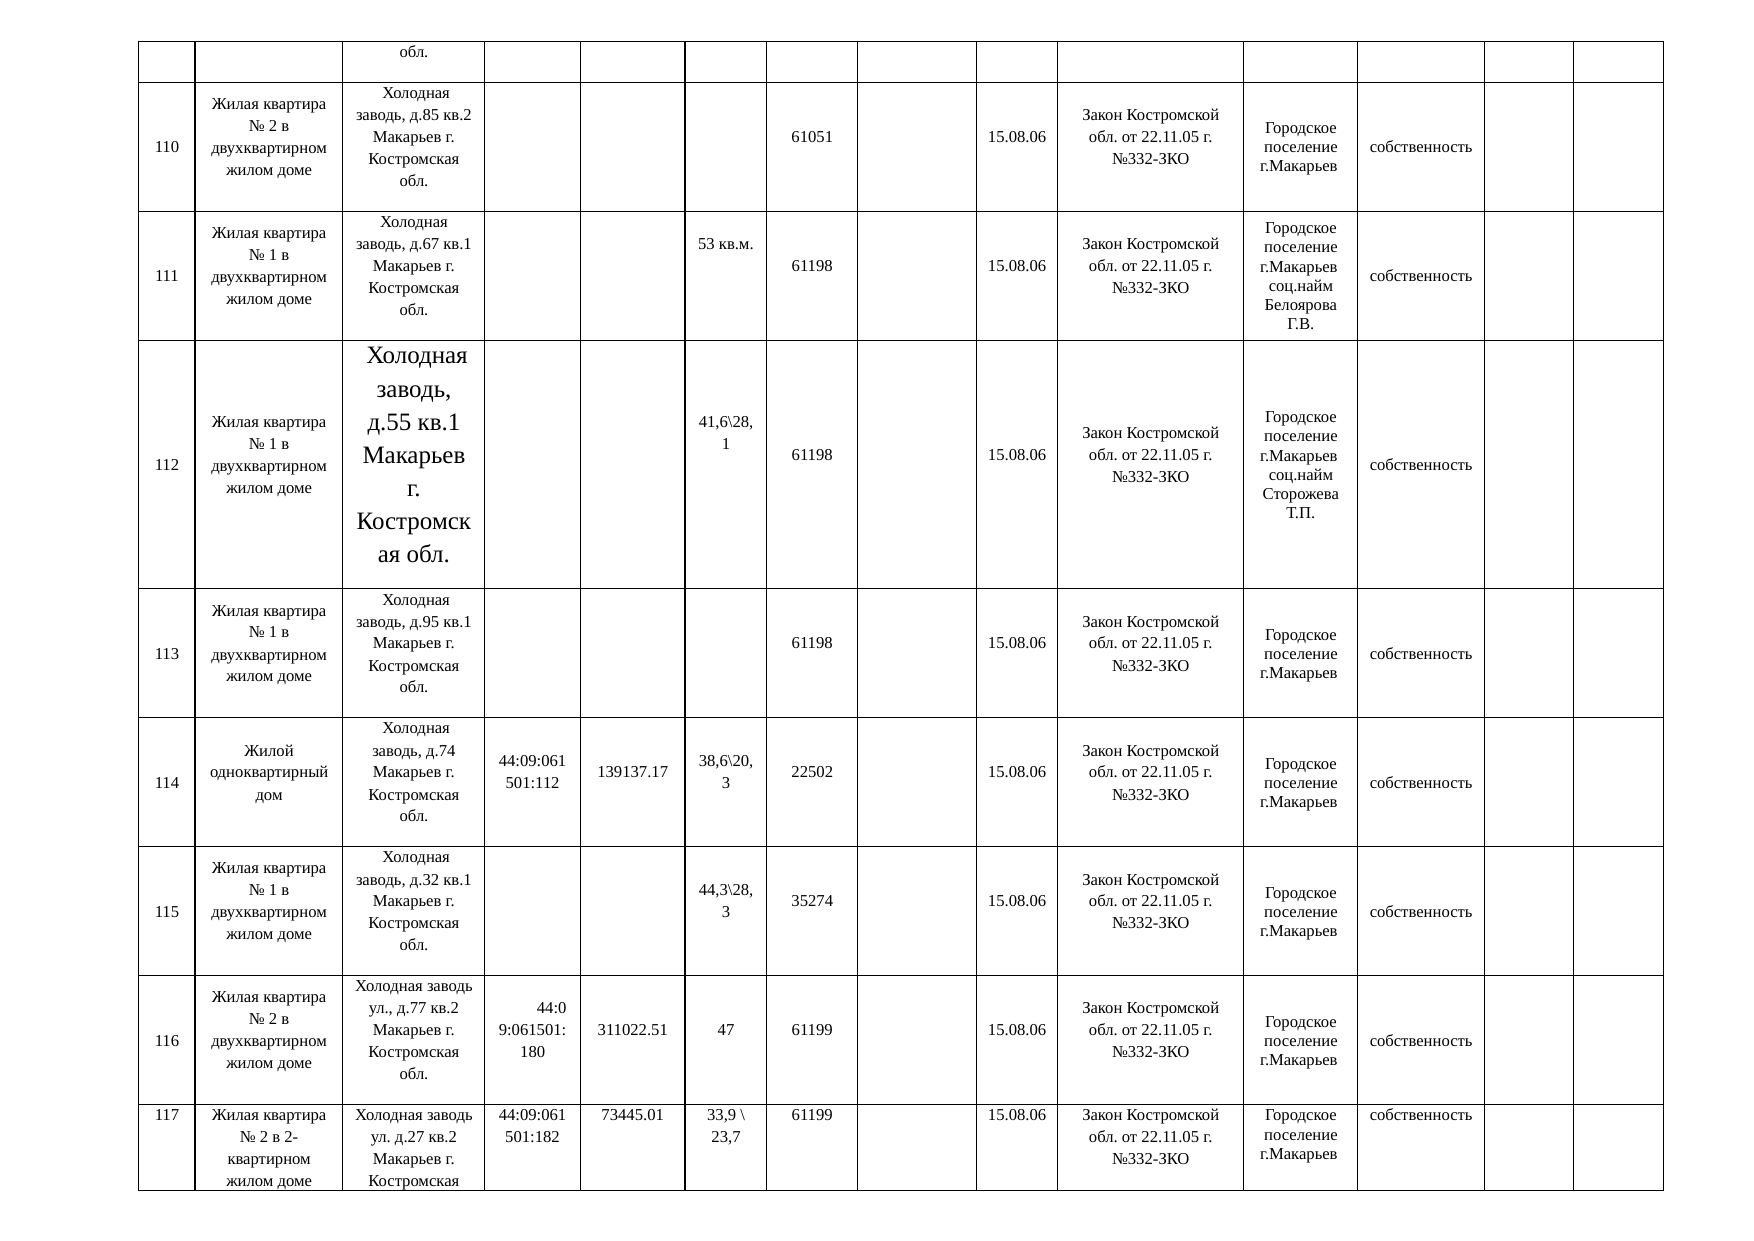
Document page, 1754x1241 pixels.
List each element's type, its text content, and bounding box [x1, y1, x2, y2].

table_cell Жилая квартира № 1 в двухквартирном жилом доме [196, 589, 342, 717]
table_cell [139, 42, 194, 82]
table_cell [485, 42, 580, 82]
table_cell 53 кв.м. [686, 212, 766, 339]
table_cell [1574, 341, 1663, 588]
table_cell [485, 83, 580, 211]
table_cell [581, 42, 684, 82]
table_cell Закон Костромской обл. от 22.11.05 г. №332-ЗКО [1058, 341, 1243, 588]
table_cell Закон Костромской обл. от 22.11.05 г. №332-ЗКО [1058, 718, 1243, 846]
table_cell 44:09:061501:180 [485, 976, 580, 1104]
table_cell [1244, 42, 1357, 82]
table_cell собственность [1358, 1105, 1484, 1190]
table_cell 22502 [767, 718, 857, 846]
table_cell 38,6\20,3 [686, 718, 766, 846]
table_cell [1485, 976, 1573, 1104]
table_cell Холодная заводь, д.32 кв.1 Макарьев г. Костромская обл. [343, 847, 484, 975]
table_cell обл. [343, 42, 484, 82]
table_cell собственность [1358, 976, 1484, 1104]
table_cell 15.08.06 [977, 589, 1057, 717]
table_cell 35274 [767, 847, 857, 975]
table_cell Жилая квартира № 2 в 2-квартирном жилом доме [196, 1105, 342, 1190]
table_cell [1574, 1105, 1663, 1190]
table_cell Закон Костромской обл. от 22.11.05 г. №332-ЗКО [1058, 83, 1243, 211]
table_cell 61198 [767, 589, 857, 717]
table_cell 15.08.06 [977, 718, 1057, 846]
table_cell [686, 589, 766, 717]
table_cell Жилая квартира № 2 в двухквартирном жилом доме [196, 976, 342, 1104]
table_cell Закон Костромской обл. от 22.11.05 г. №332-ЗКО [1058, 1105, 1243, 1190]
table_cell [485, 589, 580, 717]
table_cell 111 [139, 212, 194, 339]
table_cell Городское поселение г.Макарьев [1244, 83, 1357, 211]
table_cell 61051 [767, 83, 857, 211]
table_cell [1485, 589, 1573, 717]
table_cell Городское поселение г.Макарьев [1244, 589, 1357, 717]
table_cell 15.08.06 [977, 976, 1057, 1104]
table_cell [1485, 42, 1573, 82]
table_cell 61199 [767, 1105, 857, 1190]
table_cell Закон Костромской обл. от 22.11.05 г. №332-ЗКО [1058, 847, 1243, 975]
table_cell Холодная заводь, д.55 кв.1 Макарьев г. Костромская обл. [343, 341, 484, 588]
table_cell [1574, 42, 1663, 82]
table_cell Холодная заводь ул. д.27 кв.2 Макарьев г. Костромская [343, 1105, 484, 1190]
table_cell 61199 [767, 976, 857, 1104]
table_cell 44:09:061501:112 [485, 718, 580, 846]
table_cell [1574, 847, 1663, 975]
table_cell [485, 847, 580, 975]
table_cell Городское поселение г.Макарьев соц.найм Сторожева Т.П. [1244, 341, 1357, 588]
table_cell Жилая квартира № 1 в двухквартирном жилом доме [196, 212, 342, 339]
table_cell 112 [139, 341, 194, 588]
table_cell 44,3\28,3 [686, 847, 766, 975]
table_cell Городское поселение г.Макарьев соц.найм Белоярова Г.В. [1244, 212, 1357, 339]
table_cell Холодная заводь, д.67 кв.1 Макарьев г. Костромская обл. [343, 212, 484, 339]
table_cell 110 [139, 83, 194, 211]
table_cell [858, 718, 976, 846]
table_cell 15.08.06 [977, 341, 1057, 588]
table_cell [858, 1105, 976, 1190]
table_cell 139137,17 [581, 718, 684, 846]
table_cell [485, 212, 580, 339]
table_cell Жилая квартира № 1 в двухквартирном жилом доме [196, 341, 342, 588]
table_cell Жилая квартира № 1 в двухквартирном жилом доме [196, 847, 342, 975]
table_cell [977, 42, 1057, 82]
table_cell 15.08.06 [977, 83, 1057, 211]
table_cell [196, 42, 342, 82]
table_cell Городское поселение г.Макарьев [1244, 847, 1357, 975]
table_cell Закон Костромской обл. от 22.11.05 г. №332-ЗКО [1058, 212, 1243, 339]
table_cell Жилая квартира № 2 в двухквартирном жилом доме [196, 83, 342, 211]
table_cell 41,6\28,1 [686, 341, 766, 588]
table_cell 61198 [767, 341, 857, 588]
table_cell [1485, 212, 1573, 339]
table_cell [686, 42, 766, 82]
table_cell [485, 341, 580, 588]
table_cell 15.08.06 [977, 847, 1057, 975]
table_cell Закон Костромской обл. от 22.11.05 г. №332-ЗКО [1058, 589, 1243, 717]
table_cell 73445,01 [581, 1105, 684, 1190]
table_cell [1574, 976, 1663, 1104]
table_cell [858, 83, 976, 211]
table_cell [1358, 42, 1484, 82]
table_cell 117 [139, 1105, 194, 1190]
table_cell Холодная заводь, д.85 кв.2 Макарьев г. Костромская обл. [343, 83, 484, 211]
table_cell [858, 212, 976, 339]
table_cell собственность [1358, 718, 1484, 846]
table_cell [858, 42, 976, 82]
table_cell собственность [1358, 341, 1484, 588]
table_cell [767, 42, 857, 82]
table_cell 113 [139, 589, 194, 717]
table_cell [1485, 341, 1573, 588]
table_cell [1574, 589, 1663, 717]
table_cell Холодная заводь ул., д.77 кв.2 Макарьев г. Костромская обл. [343, 976, 484, 1104]
table_cell 115 [139, 847, 194, 975]
table_cell [581, 212, 684, 339]
table_cell 61198 [767, 212, 857, 339]
table_cell [1485, 83, 1573, 211]
table_cell [686, 83, 766, 211]
table_cell [1574, 212, 1663, 339]
table_cell собственность [1358, 212, 1484, 339]
table_cell [1485, 847, 1573, 975]
table_cell Холодная заводь, д.74 Макарьев г. Костромская обл. [343, 718, 484, 846]
table_cell 44:09:061501:182 [485, 1105, 580, 1190]
table_cell 47 [686, 976, 766, 1104]
table_cell Городское поселение г.Макарьев [1244, 1105, 1357, 1190]
table_cell Закон Костромской обл. от 22.11.05 г. №332-ЗКО [1058, 976, 1243, 1104]
table_cell [858, 976, 976, 1104]
table_cell 116 [139, 976, 194, 1104]
table_cell собственность [1358, 83, 1484, 211]
table_cell [1574, 83, 1663, 211]
table_cell Холодная заводь, д.95 кв.1 Макарьев г. Костромская обл. [343, 589, 484, 717]
table_cell [1485, 718, 1573, 846]
table_cell [581, 589, 684, 717]
table_cell 114 [139, 718, 194, 846]
table_cell [581, 83, 684, 211]
table_cell [858, 847, 976, 975]
table_cell Городское поселение г.Макарьев [1244, 718, 1357, 846]
table_cell [581, 847, 684, 975]
table_cell [1574, 718, 1663, 846]
table_cell Городское поселение г.Макарьев [1244, 976, 1357, 1104]
table_cell 15.08.06 [977, 212, 1057, 339]
table_cell [1058, 42, 1243, 82]
table_cell собственность [1358, 589, 1484, 717]
table_cell собственность [1358, 847, 1484, 975]
table_cell 311022,51 [581, 976, 684, 1104]
table_cell [581, 341, 684, 588]
table_cell 33,9 \23,7 [686, 1105, 766, 1190]
table_cell [1485, 1105, 1573, 1190]
table_cell [858, 589, 976, 717]
table_cell [858, 341, 976, 588]
table_cell Жилой одноквартирный дом [196, 718, 342, 846]
table_cell 15.08.06 [977, 1105, 1057, 1190]
